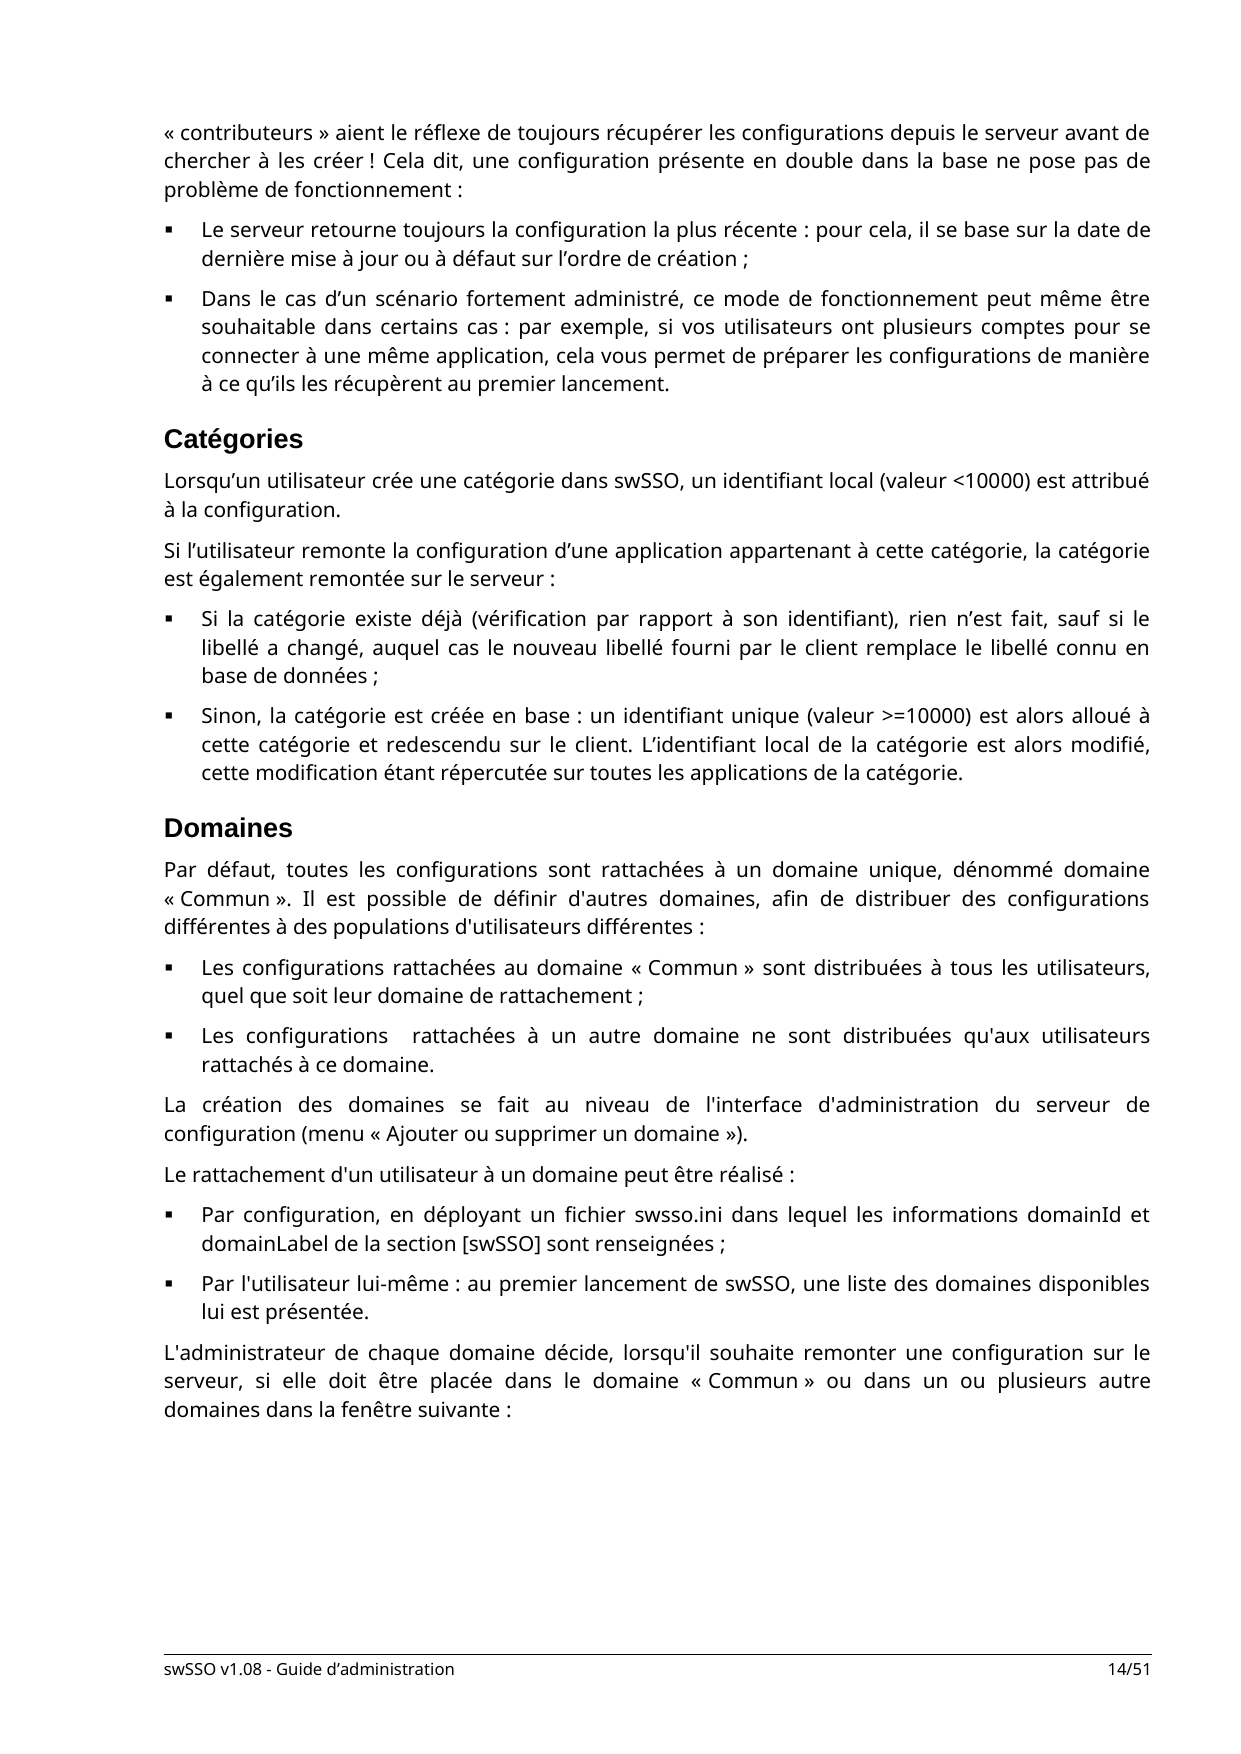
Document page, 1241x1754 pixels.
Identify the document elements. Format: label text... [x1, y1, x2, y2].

list Par l'utilisateur lui-même : au premier lancement de swSSO, une liste des domaines disponibles lui est présentée. [164, 1269, 1152, 1326]
text Par défaut, toutes les configurations sont rattachées à un domaine unique, dénommé domaine « Commun ». Il est possible de définir d'autres domaines, afin de distribuer des configurations différentes à des populations d'utilisateurs différentes : [164, 856, 1152, 941]
text La création des domaines se fait au niveau de l'interface d'administration du serveur de configuration (menu « Ajouter ou supprimer un domaine »). [164, 1091, 1152, 1147]
text Si l’utilisateur remonte la configuration d’une application appartenant à cette catégorie, la catégorie est également remontée sur le serveur : [164, 536, 1152, 593]
list Les configurations rattachées à un autre domaine ne sont distribuées qu'aux utilisateurs rattachés à ce domaine. [164, 1021, 1152, 1078]
list Par configuration, en déployant un fichier swsso.ini dans lequel les informations domainId et domainLabel de la section [swSSO] sont renseignées ; [164, 1200, 1152, 1257]
subtitle Catégories [164, 423, 1152, 454]
list Dans le cas d’un scénario fortement administré, ce mode de fonctionnement peut même être souhaitable dans certains cas : par exemple, si vos utilisateurs ont plusieurs comptes pour se connecter à une même application, cela vous permet de préparer les configurations de manière à ce qu’ils les récupèrent au premier lancement. [164, 284, 1152, 398]
text « contributeurs » aient le réflexe de toujours récupérer les configurations depuis le serveur avant de chercher à les créer ! Cela dit, une configuration présente en double dans la base ne pose pas de problème de fonctionnement : [164, 118, 1152, 203]
text L'administrateur de chaque domaine décide, lorsqu'il souhaite remonter une configuration sur le serveur, si elle doit être placée dans le domaine « Commun » ou dans un ou plusieurs autre domaines dans la fenêtre suivante : [164, 1338, 1152, 1423]
list Sinon, la catégorie est créée en base : un identifiant unique (valeur >=10000) est alors alloué à cette catégorie et redescendu sur le client. L’identifiant local de la catégorie est alors modifié, cette modification étant répercutée sur toutes les applications de la catégorie. [164, 701, 1152, 787]
text Lorsqu’un utilisateur crée une catégorie dans swSSO, un identifiant local (valeur <10000) est attribué à la configuration. [164, 466, 1152, 523]
subtitle Domaines [164, 812, 1152, 843]
list Les configurations rattachées au domaine « Commun » sont distribuées à tous les utilisateurs, quel que soit leur domaine de rattachement ; [164, 953, 1152, 1009]
list Si la catégorie existe déjà (vérification par rapport à son identifiant), rien n’est fait, sauf si le libellé a changé, auquel cas le nouveau libellé fourni par le client remplace le libellé connu en base de données ; [164, 604, 1152, 690]
text Le rattachement d'un utilisateur à un domaine peut être réalisé : [164, 1160, 1152, 1188]
list Le serveur retourne toujours la configuration la plus récente : pour cela, il se base sur la date de dernière mise à jour ou à défaut sur l’ordre de création ; [164, 215, 1152, 272]
